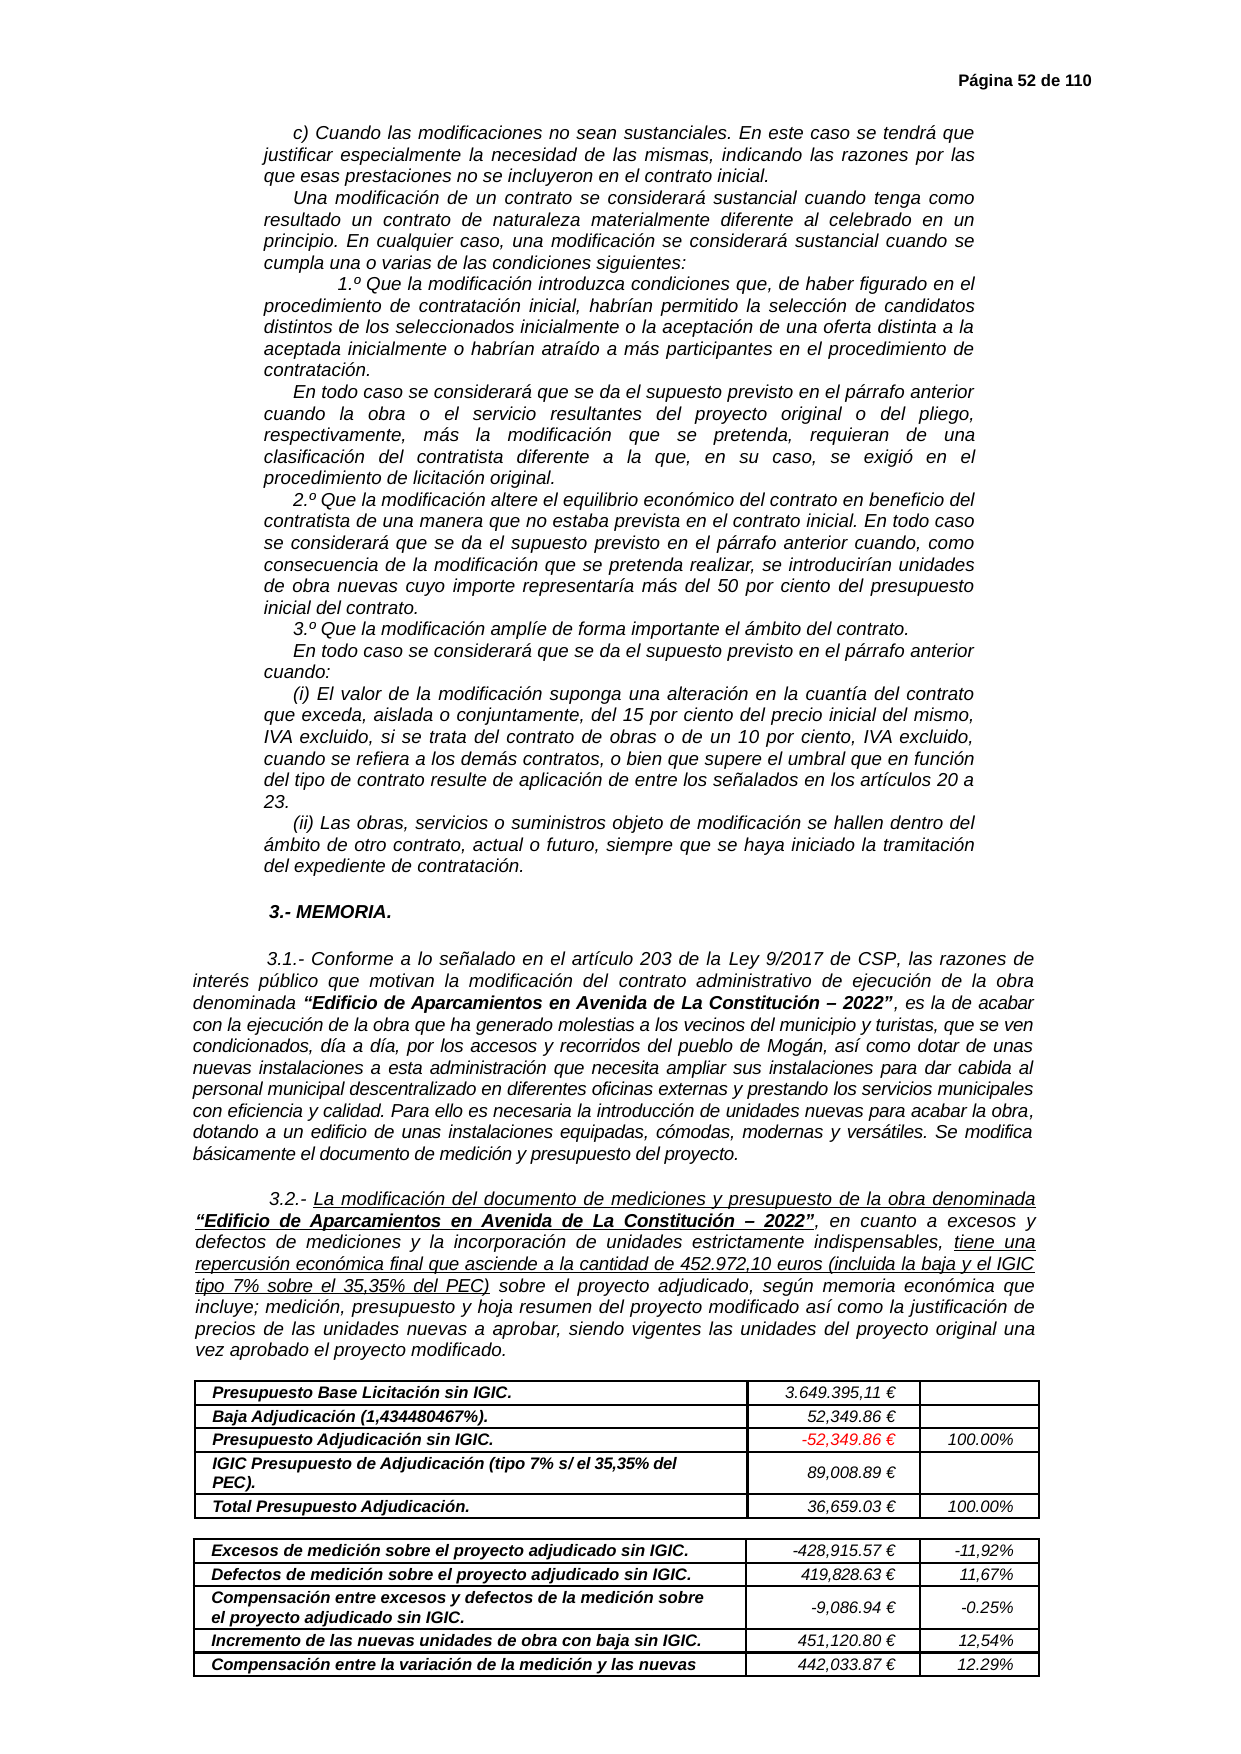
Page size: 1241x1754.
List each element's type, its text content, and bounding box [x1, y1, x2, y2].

table_cell 3.597.045,25 € [749, 1429, 919, 1451]
table_cell Defectos de medición sobre el proyecto adjudicado sin IGIC. [195, 1564, 745, 1585]
text (ii) Las obras, servicios o suministros objeto de modificación se hallen dentro del ámbito de otro contrato, actual o futuro, siempre que se haya iniciado la tramitación del expediente de contratación. [264, 812, 977, 877]
text 3.2.- La modificación del documento de mediciones y presupuesto de la obra denominada “Edificio de Aparcamientos en Avenida de La Constitución – 2022”, en cuanto a excesos y defectos de mediciones y la incorporación de unidades estrictamente indispensables, tiene una repercusión económica final que asciende a la cantidad de 452.972,10 euros (incluida la baja y el IGIC tipo 7% sobre el 35,35% del PEC) sobre el proyecto adjudicado, según memoria económica que incluye; medición, presupuesto y hoja resumen del proyecto modificado así como la justificación de precios de las unidades nuevas a aprobar, siendo vigentes las unidades del proyecto original una vez aprobado el proyecto modificado. [195, 1188, 1037, 1361]
text 3.1.- Conforme a lo señalado en el artículo 203 de la Ley 9/2017 de CSP, las razones de interés público que motivan la modificación del contrato administrativo de ejecución de la obra denominada “Edificio de Aparcamientos en Avenida de La Constitución – 2022”, es la de acabar con la ejecución de la obra que ha generado molestias a los vecinos del municipio y turistas, que se ven condicionados, día a día, por los accesos y recorridos del pueblo de Mogán, así como dotar de unas nuevas instalaciones a esta administración que necesita ampliar sus instalaciones para dar cabida al personal municipal descentralizado en diferentes oficinas externas y prestando los servicios municipales con eficiencia y calidad. Para ello es necesaria la introducción de unidades nuevas para acabar la obra, dotando a un edificio de unas instalaciones equipadas, cómodas, modernas y versátiles. Se modifica básicamente el documento de medición y presupuesto del proyecto. [193, 946, 1036, 1164]
table_cell 100,00% [921, 1495, 1038, 1517]
table_cell 12,29% [921, 1654, 1038, 1675]
table_cell Baja Adjudicación (1,434480467%). [196, 1406, 746, 1427]
table_cell -9.086,94 € [747, 1587, 919, 1628]
text En todo caso se considerará que se da el supuesto previsto en el párrafo anterior cuando la obra o el servicio resultantes del proyecto original o del pliego, respectivamente, más la modificación que se pretenda, requieran de una clasificación del contratista diferente a la que, en su caso, se exigió en el procedimiento de licitación original. [264, 381, 977, 489]
table_header -428.915,57 € [747, 1540, 919, 1562]
table_header [921, 1382, 1038, 1403]
table_cell Compensación entre la variación de la medición y las nuevas [195, 1654, 745, 1675]
table_cell Presupuesto Adjudicación sin IGIC. [196, 1429, 746, 1451]
table_cell 442.033,87 € [747, 1654, 919, 1675]
text 1.º Que la modificación introduzca condiciones que, de haber figurado en el procedimiento de contratación inicial, habrían permitido la selección de candidatos distintos de los seleccionados inicialmente o la aceptación de una oferta distinta a la aceptada inicialmente o habrían atraído a más participantes en el procedimiento de contratación. [264, 273, 977, 381]
table_cell -0,25% [921, 1587, 1038, 1628]
table_cell 451.120,80 € [747, 1630, 919, 1651]
table_cell IGIC Presupuesto de Adjudicación (tipo 7% s/ el 35,35% del PEC). [196, 1453, 746, 1493]
text (i) El valor de la modificación suponga una alteración en la cuantía del contrato que exceda, aislada o conjuntamente, del 15 por ciento del precio inicial del mismo, IVA excluido, si se trata del contrato de obras o de un 10 por ciento, IVA excluido, cuando se refiera a los demás contratos, o bien que supere el umbral que en función del tipo de contrato resulte de aplicación de entre los señalados en los artículos 20 a 23. [264, 683, 977, 812]
table_cell Total Presupuesto Adjudicación. [196, 1495, 746, 1517]
text c) Cuando las modificaciones no sean sustanciales. En este caso se tendrá que justificar especialmente la necesidad de las mismas, indicando las razones por las que esas prestaciones no se incluyeron en el contrato inicial. [264, 122, 977, 187]
table_cell 419.828,63 € [747, 1564, 919, 1585]
table_header 3.649.395,11 € [749, 1382, 919, 1403]
table_cell 3.686.054,14 € [749, 1495, 919, 1517]
table_cell [921, 1406, 1038, 1427]
text En todo caso se considerará que se da el supuesto previsto en el párrafo anterior cuando: [264, 639, 977, 683]
table_cell [921, 1453, 1038, 1493]
text Una modificación de un contrato se considerará sustancial cuando tenga como resultado un contrato de naturaleza materialmente diferente al celebrado en un principio. En cualquier caso, una modificación se considerará sustancial cuando se cumpla una o varias de las condiciones siguientes: [264, 187, 977, 273]
text 3.- MEMORIA. [195, 901, 1092, 922]
table_header Excesos de medición sobre el proyecto adjudicado sin IGIC. [195, 1540, 745, 1562]
table_cell 100,00% [921, 1429, 1038, 1451]
table_cell 12,54% [921, 1630, 1038, 1651]
table_header Presupuesto Base Licitación sin IGIC. [196, 1382, 746, 1403]
table_cell Incremento de las nuevas unidades de obra con baja sin IGIC. [195, 1630, 745, 1651]
table_cell 89.008,89 € [749, 1453, 919, 1493]
text 3.º Que la modificación amplíe de forma importante el ámbito del contrato. [264, 618, 977, 639]
table_cell 52.349,86 € [749, 1406, 919, 1427]
table_header -11,92% [921, 1540, 1038, 1562]
table_cell 11,67% [921, 1564, 1038, 1585]
text 2.º Que la modificación altere el equilibrio económico del contrato en beneficio del contratista de una manera que no estaba prevista en el contrato inicial. En todo caso se considerará que se da el supuesto previsto en el párrafo anterior cuando, como consecuencia de la modificación que se pretenda realizar, se introducirían unidades de obra nuevas cuyo importe representaría más del 50 por ciento del presupuesto inicial del contrato. [264, 489, 977, 618]
table_cell Compensación entre excesos y defectos de la medición sobre el proyecto adjudicado sin IGIC. [195, 1587, 745, 1628]
